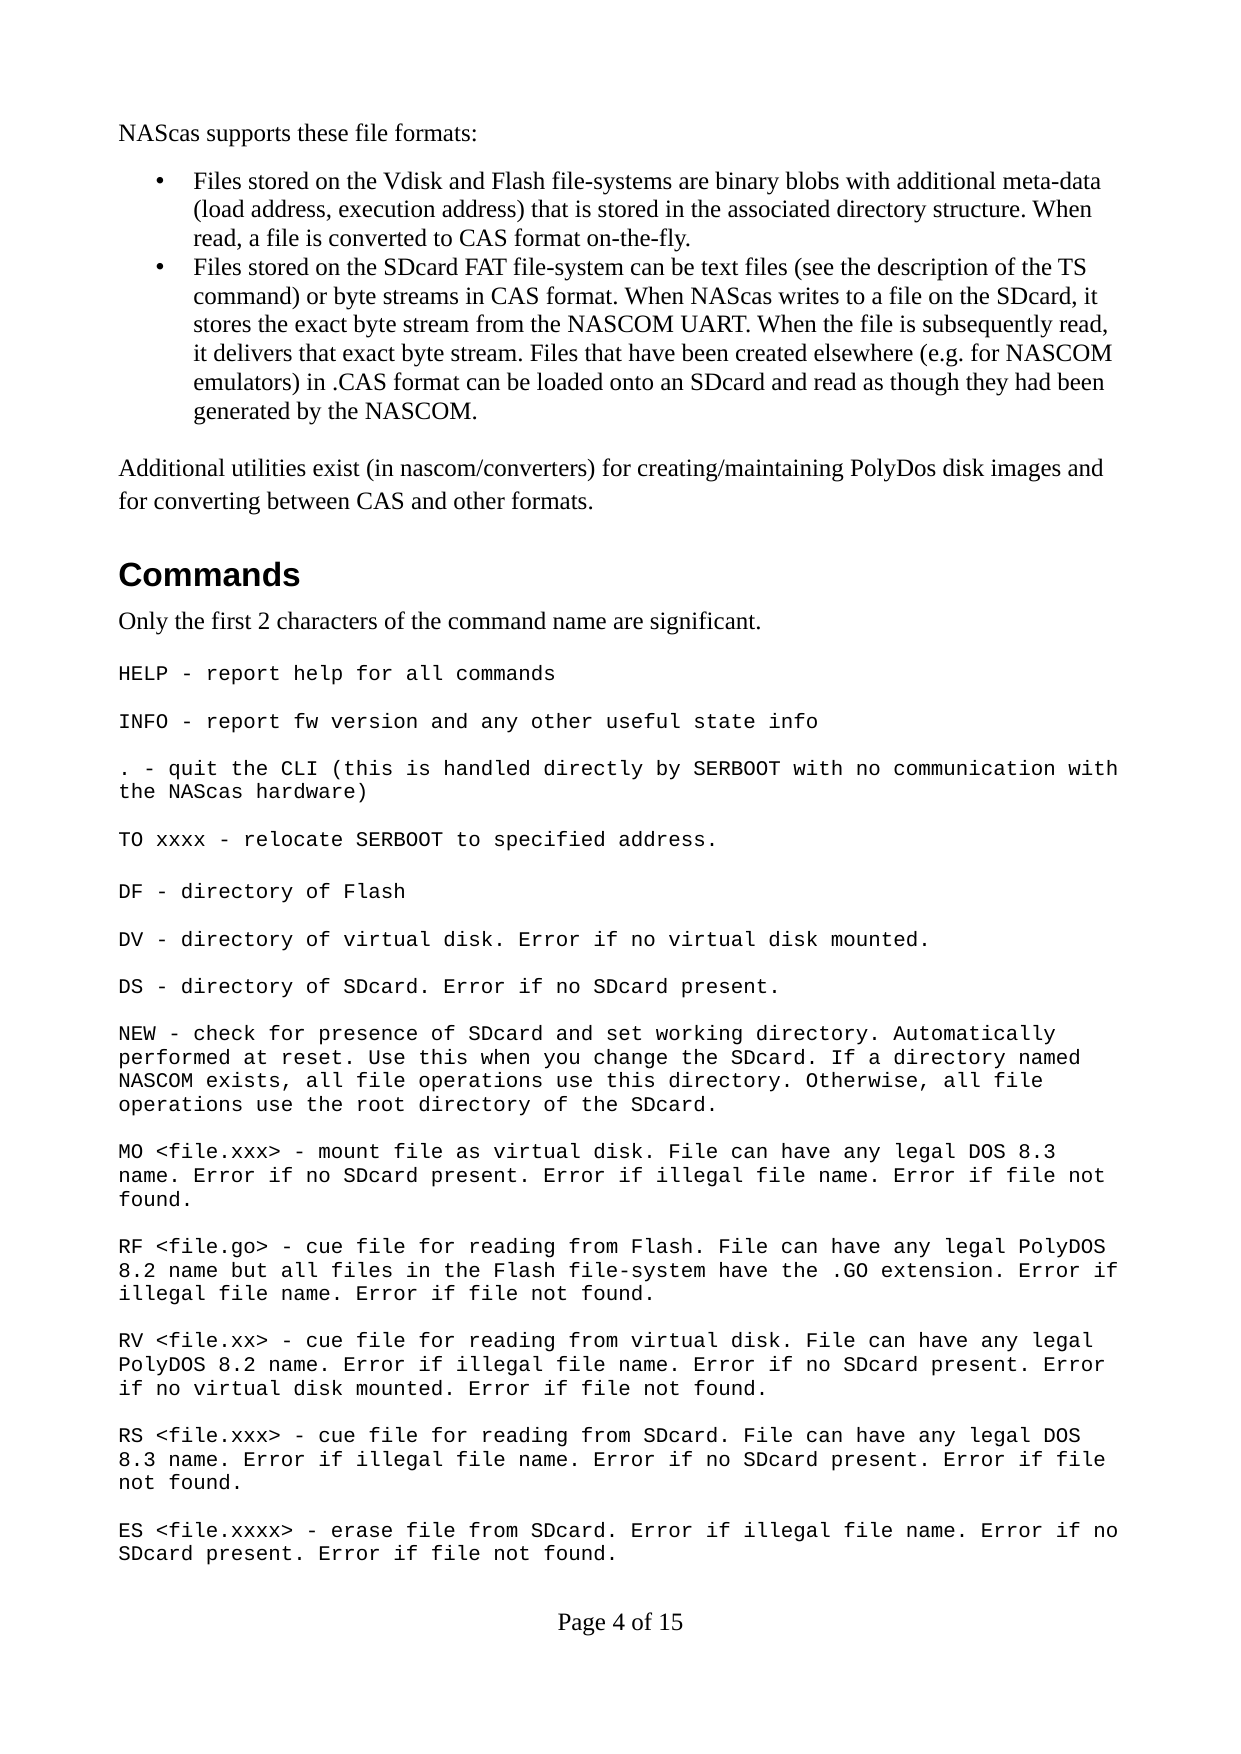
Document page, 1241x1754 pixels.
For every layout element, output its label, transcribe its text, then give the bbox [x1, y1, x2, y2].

text NEW - check for presence of SDcard and set working directory. Automatically performed at reset. Use this when you change the SDcard. If a directory named NASCOM exists, all file operations use this directory. Otherwise, all file operations use the root directory of the SDcard. [118, 1023, 1122, 1118]
text ES <file.xxxx> - erase file from SDcard. Error if illegal file name. Error if no SDcard present. Error if file not found. [118, 1520, 1122, 1567]
subtitle Commands [118, 555, 1122, 593]
text Additional utilities exist (in nascom/converters) for creating/maintaining PolyDos disk images and for converting between CAS and other formats. [118, 453, 1122, 515]
text . - quit the CLI (this is handled directly by SERBOOT with no communication with the NAScas hardware) [118, 758, 1122, 805]
text RV <file.xx> - cue file for reading from virtual disk. File can have any legal PolyDOS 8.2 name. Error if illegal file name. Error if no SDcard present. Error if no virtual disk mounted. Error if file not found. [118, 1331, 1122, 1401]
text MO <file.xxx> - mount file as virtual disk. File can have any legal DOS 8.3 name. Error if no SDcard present. Error if illegal file name. Error if file not found. [118, 1141, 1122, 1212]
text DF - directory of Flash [118, 881, 1122, 905]
text TO xxxx - relocate SERBOOT to specified address. [118, 829, 1122, 852]
text DV - directory of virtual disk. Error if no virtual disk mounted. [118, 928, 1122, 952]
text RF <file.go> - cue file for reading from Flash. File can have any legal PolyDOS 8.2 name but all files in the Flash file-system have the .GO extension. Error if illegal file name. Error if file not found. [118, 1236, 1122, 1307]
text RS <file.xxx> - cue file for reading from SDcard. File can have any legal DOS 8.3 name. Error if illegal file name. Error if no SDcard present. Error if file not found. [118, 1425, 1122, 1496]
text Only the first 2 characters of the command name are significant. [118, 606, 1122, 634]
text INFO - report fw version and any other useful state info [118, 711, 1122, 734]
list Files stored on the SDcard FAT file-system can be text files (see the description of the TS command) or byte streams in CAS format. When NAScas writes to a file on the SDcard, it stores the exact byte stream from the NASCOM UART. When the file is subsequently read, it delivers that exact byte stream. Files that have been created elsewhere (e.g. for NASCOM emulators) in .CAS format can be loaded onto an SDcard and read as though they had been generated by the NASCOM. [156, 252, 1122, 424]
text DS - directory of SDcard. Error if no SDcard present. [118, 976, 1122, 999]
text NAScas supports these file formats: [118, 118, 1122, 147]
text HELP - report help for all commands [118, 663, 1122, 687]
list Files stored on the Vdisk and Flash file-systems are binary blobs with additional meta-data (load address, execution address) that is stored in the associated directory structure. When read, a file is converted to CAS format on-the-fly. [156, 166, 1122, 252]
